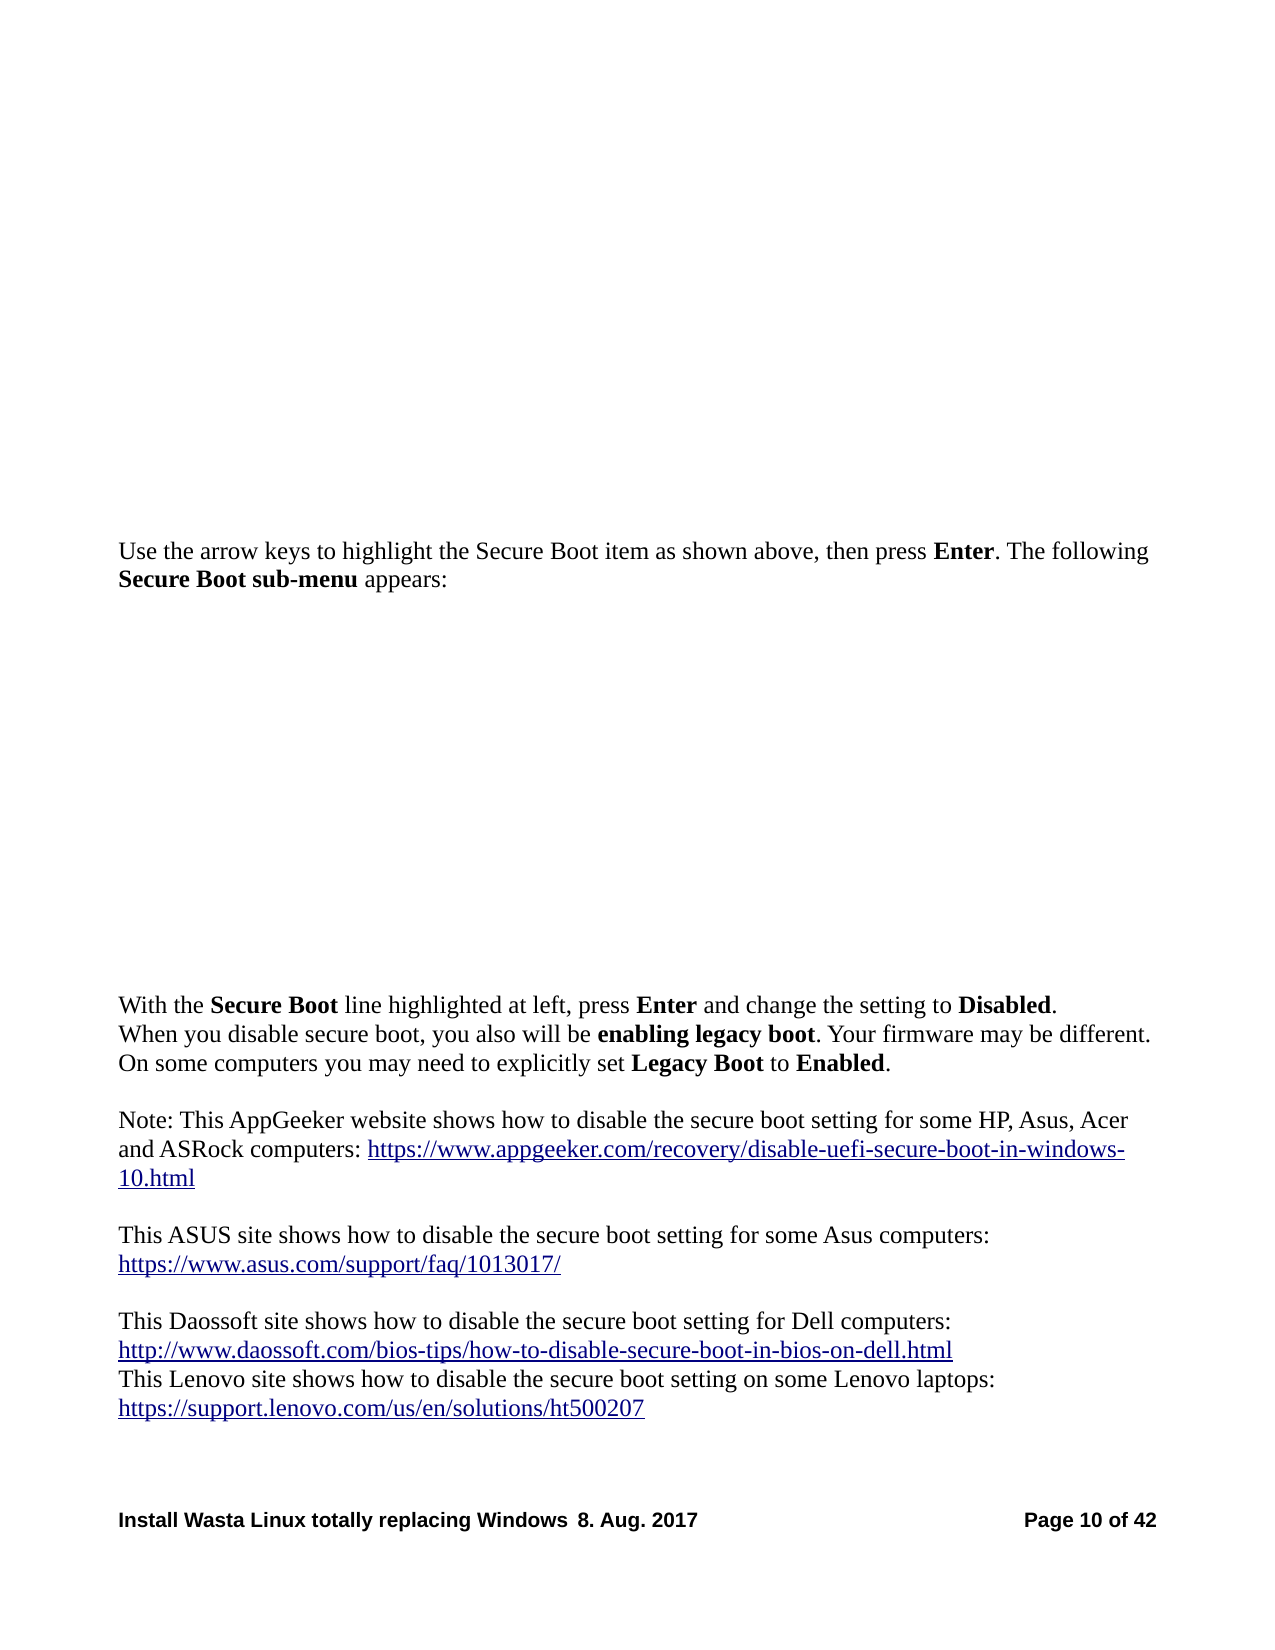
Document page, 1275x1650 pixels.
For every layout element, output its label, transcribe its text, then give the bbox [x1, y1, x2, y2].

text When you disable secure boot, you also will be enabling legacy boot. Your firmware may be different. On some computers you may need to explicitly set Legacy Boot to Enabled. [118, 1019, 1157, 1076]
text This Lenovo site shows how to disable the secure boot setting on some Lenovo laptops: https://support.lenovo.com/us/en/solutions/ht500207 [118, 1364, 1157, 1421]
text This ASUS site shows how to disable the secure boot setting for some Asus computers: https://www.asus.com/support/faq/1013017/ [118, 1220, 1157, 1278]
text This Daossoft site shows how to disable the secure boot setting for Dell computers: http://www.daossoft.com/bios-tips/how-to-disable-secure-boot-in-bios-on-dell.html [118, 1306, 1157, 1364]
text With the Secure Boot line highlighted at left, press Enter and change the setting to Disabled. [118, 990, 1157, 1019]
text Note: This AppGeeker website shows how to disable the secure boot setting for some HP, Asus, Acer and ASRock computers: https://www.appgeeker.com/recovery/disable-uefi-secure-boot-in-windows-10.html [118, 1105, 1157, 1191]
text Use the arrow keys to highlight the Secure Boot item as shown above, then press Enter. The following Secure Boot sub-menu appears: [118, 536, 1157, 593]
